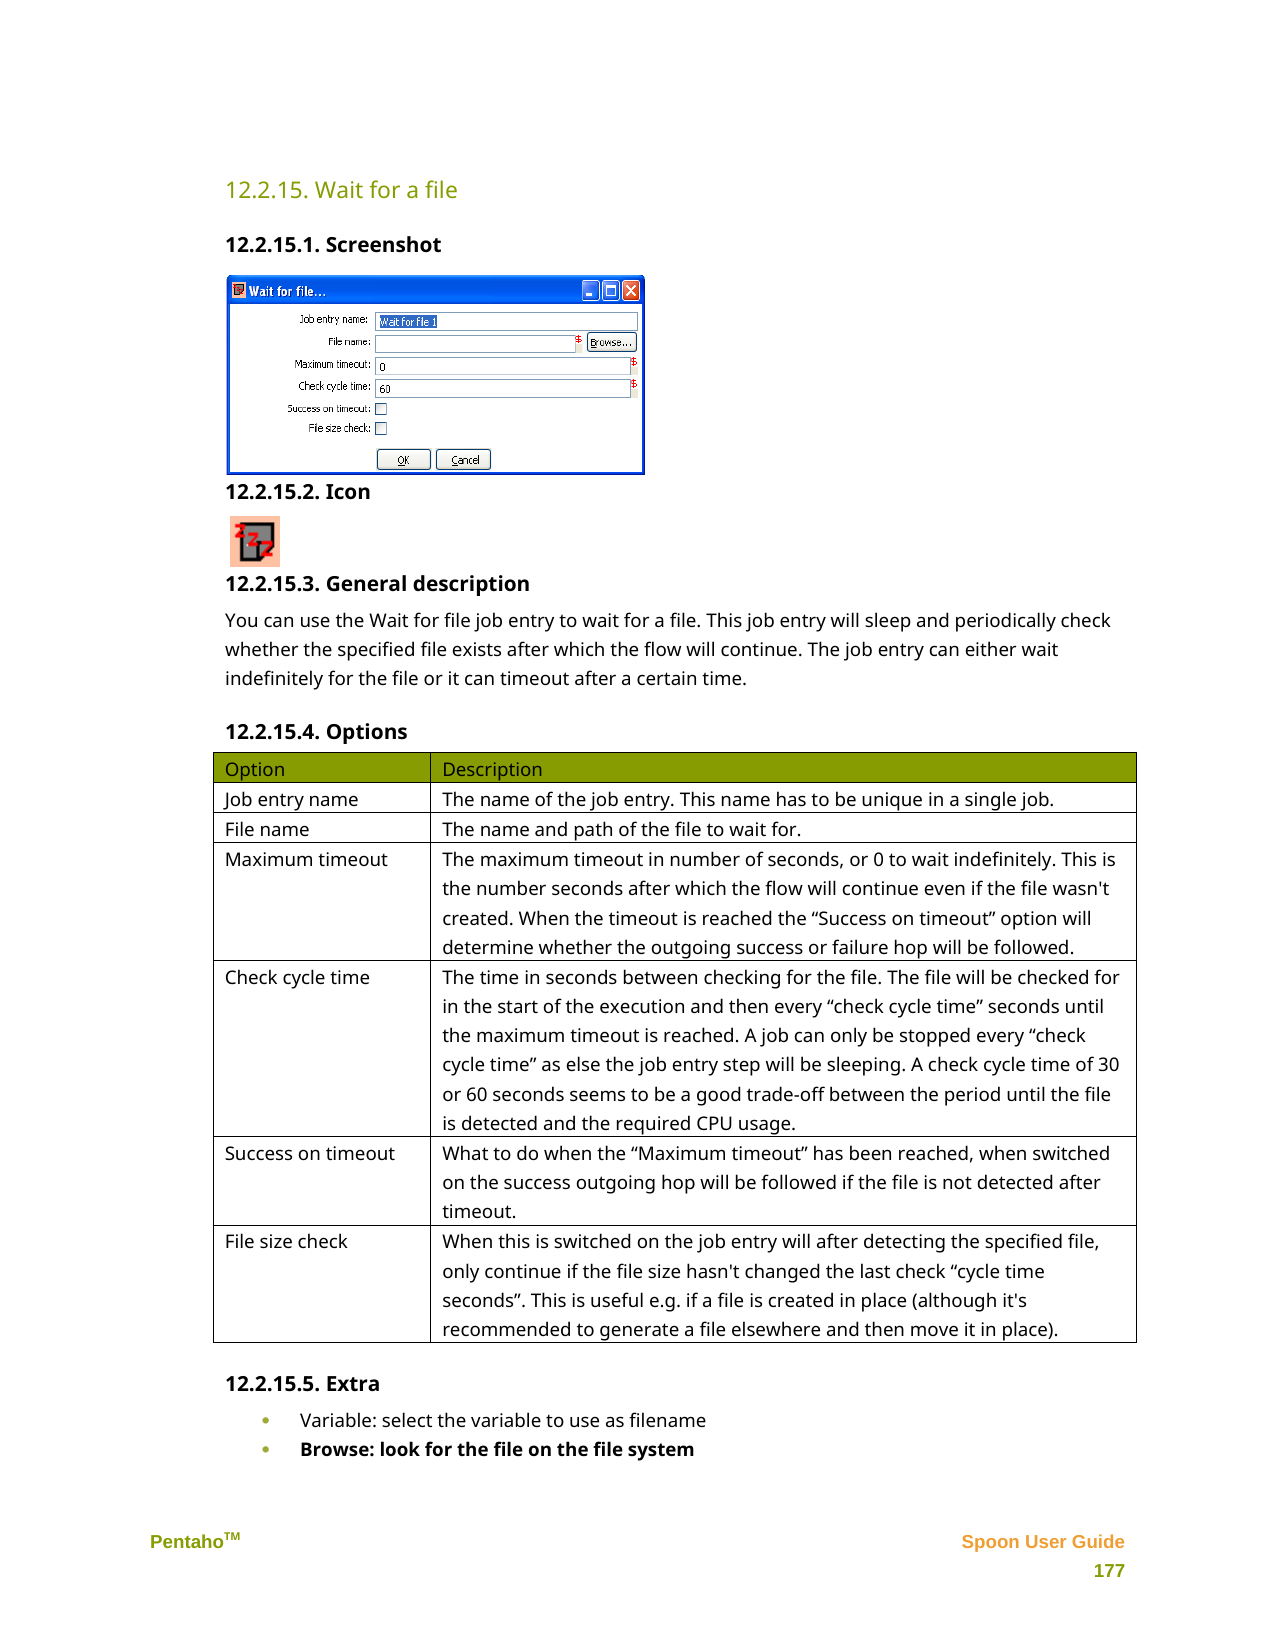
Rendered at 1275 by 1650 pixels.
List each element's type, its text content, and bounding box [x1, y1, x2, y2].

table_cell Maximum timeout [214, 843, 430, 960]
table_cell Check cycle time [214, 961, 430, 1136]
table_cell Success on timeout [214, 1137, 430, 1224]
list Browse: look for the file on the file system [262, 1433, 1125, 1462]
subtitle 12.2.15.4. Options [225, 716, 1125, 745]
table_header Option [214, 753, 430, 782]
table_cell When this is switched on the job entry will after detecting the specified file, only continue if the file size hasn't changed the last check “cycle time seconds”. This is useful e.g. if a file is created in place (although it's recommended to generate a file elsewhere and then move it in place). [431, 1226, 1136, 1342]
picture [226, 275, 645, 475]
subtitle 12.2.15.3. General description [225, 515, 1125, 597]
subtitle 12.2.15.2. Icon [225, 478, 1125, 506]
subtitle 12.2.15. Wait for a file [225, 175, 1125, 204]
table_cell File size check [214, 1226, 430, 1342]
table_cell File name [214, 813, 430, 842]
list Variable: select the variable to use as filename [262, 1404, 1125, 1433]
table_cell The maximum timeout in number of seconds, or 0 to wait indefinitely. This is the number seconds after which the flow will continue even if the file wasn't created. When the timeout is reached the “Success on timeout” option will determine whether the outgoing success or failure hop will be followed. [431, 843, 1136, 960]
subtitle 12.2.15.1. Screenshot [225, 229, 1125, 258]
table_cell Job entry name [214, 783, 430, 812]
table_header Description [431, 753, 1136, 782]
subtitle 12.2.15.5. Extra [225, 1368, 1125, 1397]
table_cell The name of the job entry. This name has to be unique in a single job. [431, 783, 1136, 812]
table_cell What to do when the “Maximum timeout” has been reached, when switched on the success outgoing hop will be followed if the file is not detected after timeout. [431, 1137, 1136, 1224]
table_cell The name and path of the file to wait for. [431, 813, 1136, 842]
table_cell The time in seconds between checking for the file. The file will be checked for in the start of the execution and then every “check cycle time” seconds until the maximum timeout is reached. A job can only be stopped every “check cycle time” as else the job entry step will be sleeping. A check cycle time of 30 or 60 seconds seems to be a good trade-off between the period until the file is detected and the required CPU usage. [431, 961, 1136, 1136]
text You can use the Wait for file job entry to wait for a file. This job entry will sleep and periodically check whether the specified file exists after which the flow will continue. The job entry can either wait indefinitely for the file or it can timeout after a certain time. [225, 604, 1125, 691]
